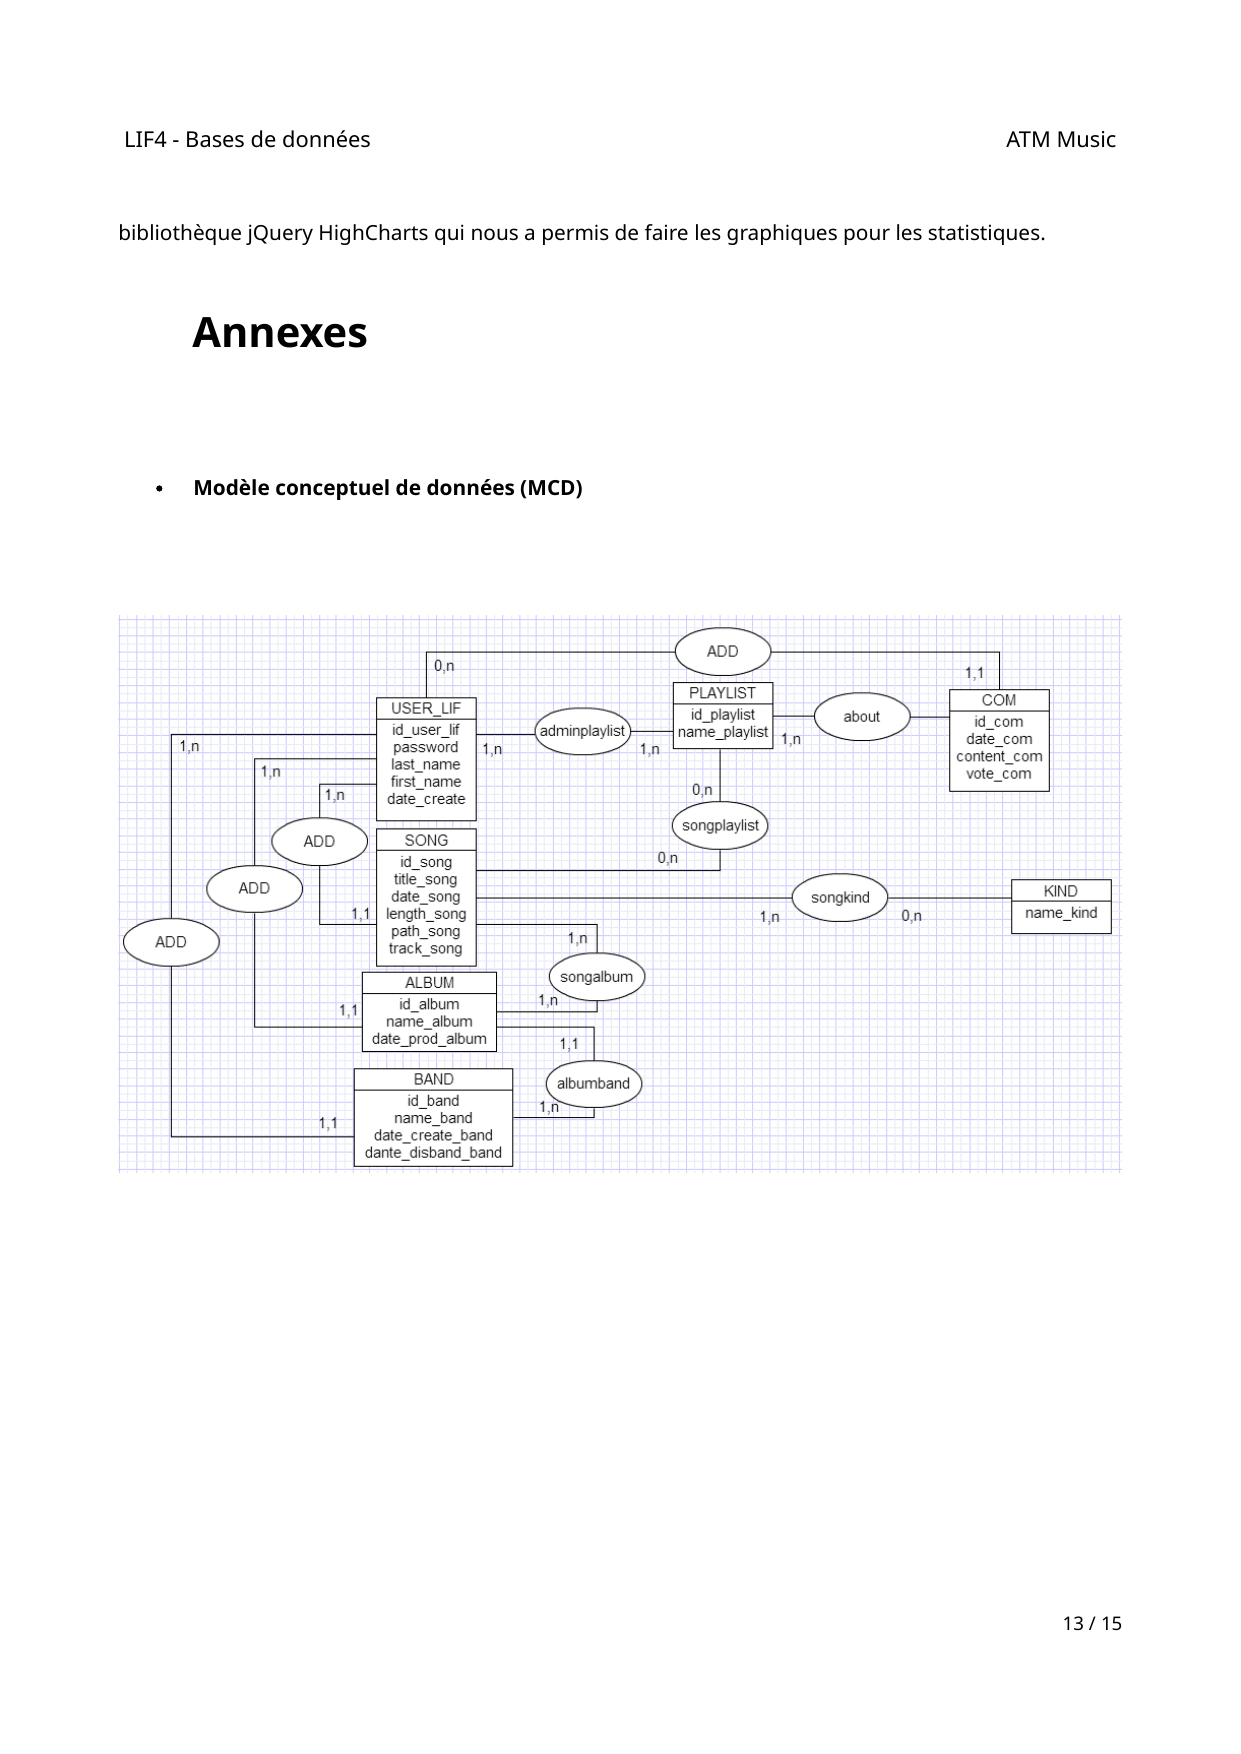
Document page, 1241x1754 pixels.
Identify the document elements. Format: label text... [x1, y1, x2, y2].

list Modèle conceptuel de données (MCD) [156, 473, 1122, 502]
text bibliothèque jQuery HighCharts qui nous a permis de faire les graphiques pour les statistiques. [118, 218, 1122, 246]
text Annexes [118, 303, 1122, 360]
picture [118, 615, 1123, 1176]
